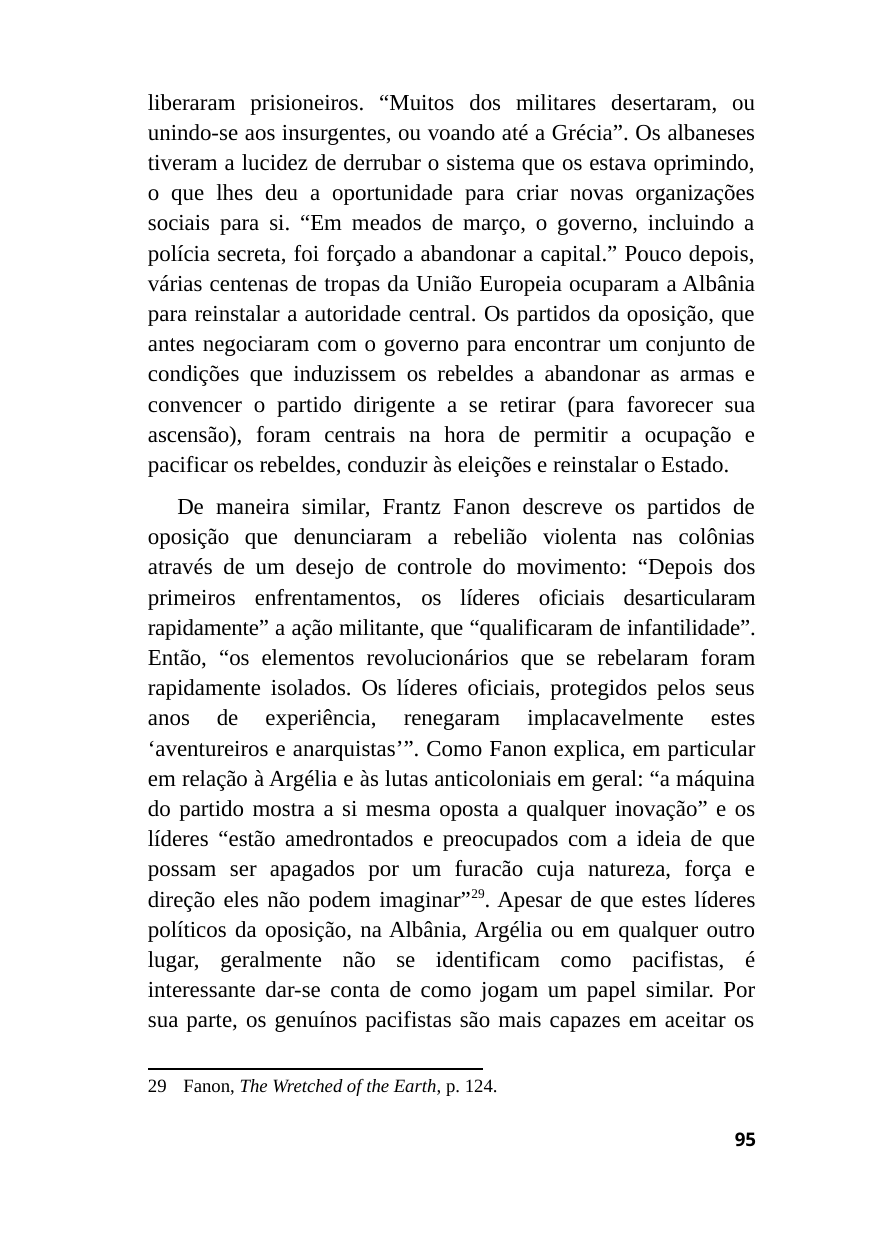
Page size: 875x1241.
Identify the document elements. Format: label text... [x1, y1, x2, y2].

text liberaram prisioneiros. “Muitos dos militares desertaram, ou unindo-se aos insurgentes, ou voando até a Grécia”. Os albaneses tiveram a lucidez de derrubar o sistema que os estava oprimindo, o que lhes deu a oportunidade para criar novas organizações sociais para si. “Em meados de março, o governo, incluindo a polícia secreta, foi forçado a abandonar a capital.” Pouco depois, várias centenas de tropas da União Europeia ocuparam a Albânia para reinstalar a autoridade central. Os partidos da oposição, que antes negociaram com o governo para encontrar um conjunto de condições que induzissem os rebeldes a abandonar as armas e convencer o partido dirigente a se retirar (para favorecer sua ascensão), foram centrais na hora de permitir a ocupação e pacificar os rebeldes, conduzir às eleições e reinstalar o Estado. [148, 88, 756, 477]
text Fanon, The Wretched of the Earth, p. 124. [148, 1075, 756, 1097]
text De maneira similar, Frantz Fanon descreve os partidos de oposição que denunciaram a rebelião violenta nas colônias através de um desejo de controle do movimento: “Depois dos primeiros enfrentamentos, os líderes oficiais desarticularam rapidamente” a ação militante, que “qualificaram de infantilidade”. Então, “os elementos revolucionários que se rebelaram foram rapidamente isolados. Os líderes oficiais, protegidos pelos seus anos de experiência, renegaram implacavelmente estes ‘aventureiros e anarquistas’”. Como Fanon explica, em particular em relação à Argélia e às lutas anticoloniais em geral: “a máquina do partido mostra a si mesma oposta a qualquer inovação” e os líderes “estão amedrontados e preocupados com a ideia de que possam ser apagados por um furacão cuja natureza, força e direção eles não podem imaginar”. Apesar de que estes líderes políticos da oposição, na Albânia, Argélia ou em qualquer outro lugar, geralmente não se identificam como pacifistas, é interessante dar-se conta de como jogam um papel similar. Por sua parte, os genuínos pacifistas são mais capazes em aceitar os [148, 493, 756, 1033]
